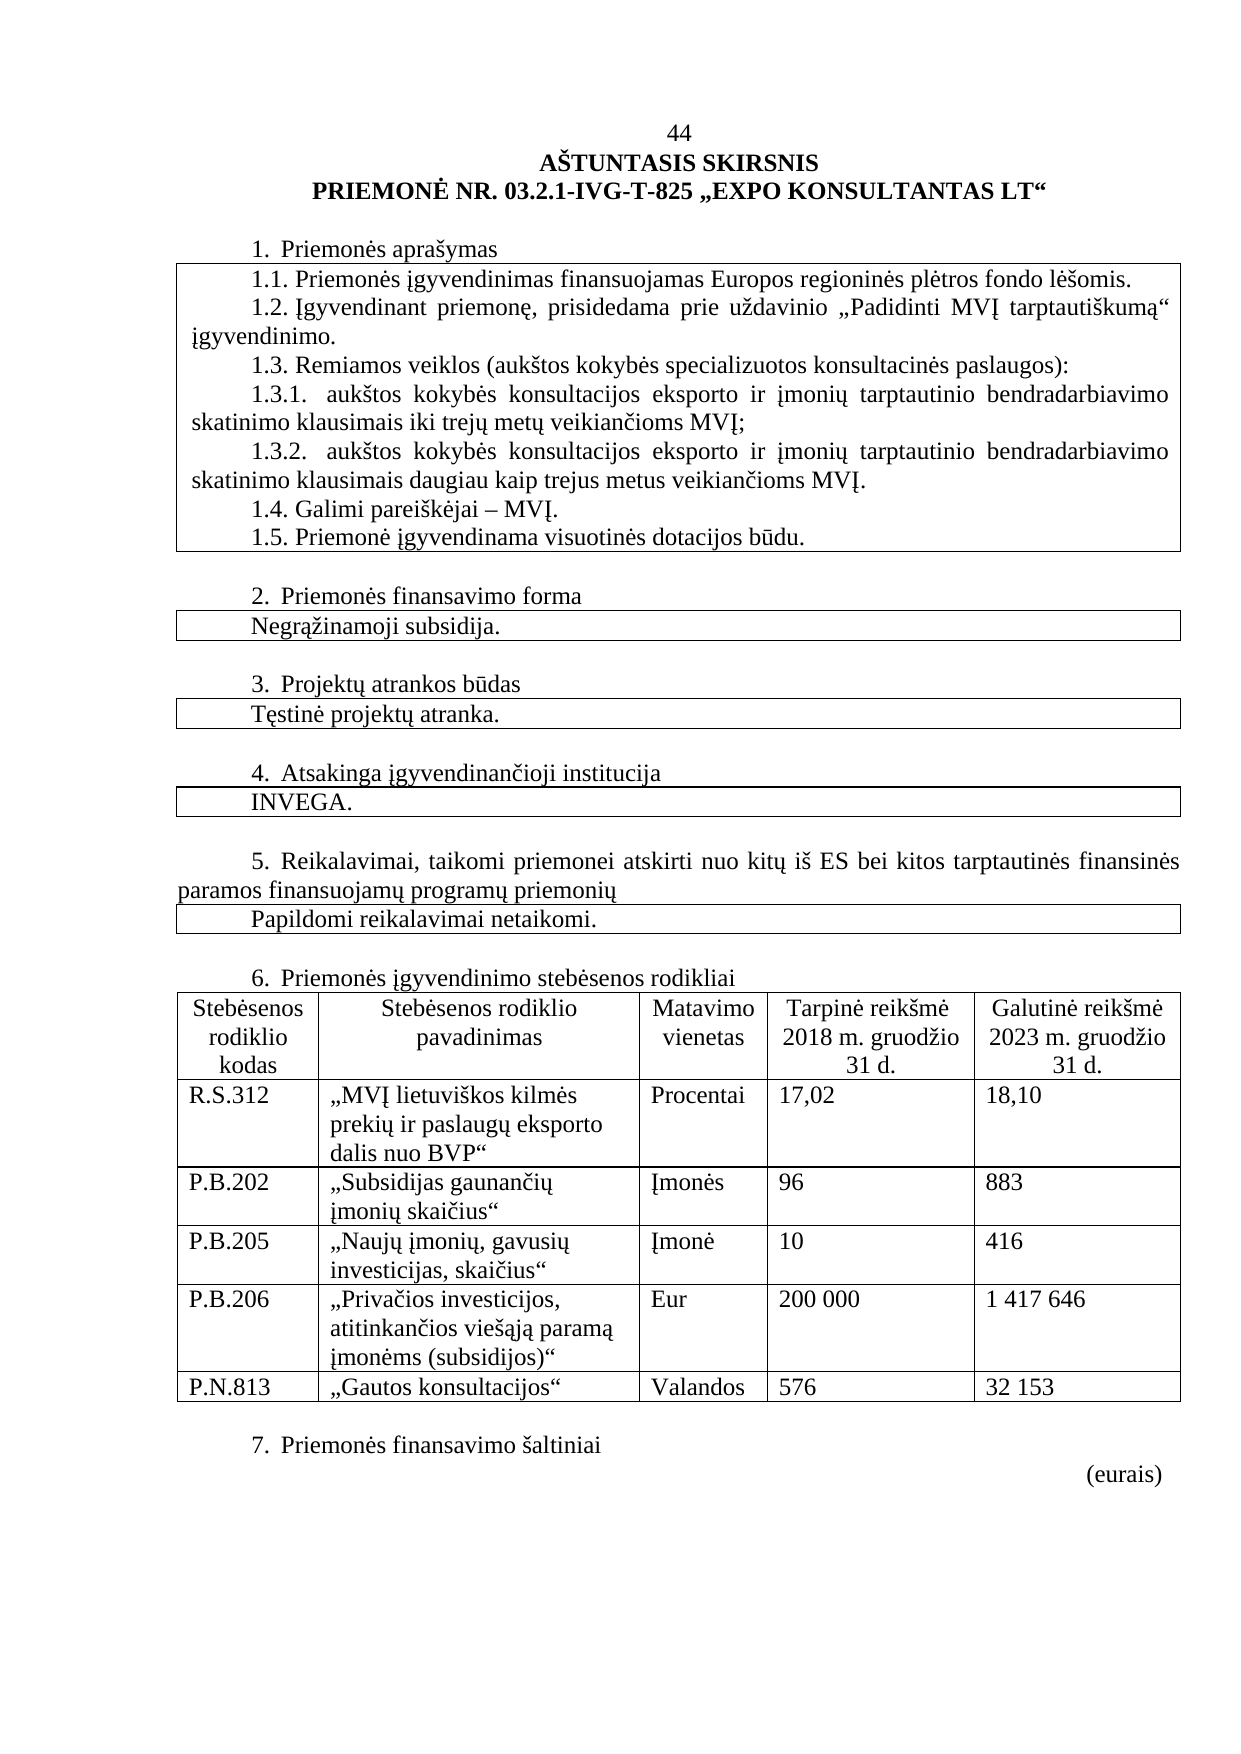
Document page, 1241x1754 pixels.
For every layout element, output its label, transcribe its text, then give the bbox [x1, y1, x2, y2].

table_cell Įmonės [640, 1168, 767, 1225]
table_cell „MVĮ lietuviškos kilmės prekių ir paslaugų eksporto dalis nuo BVP“ [319, 1080, 639, 1166]
table_cell 17,02 [768, 1080, 974, 1166]
table_cell P.B.205 [178, 1226, 318, 1283]
table_cell „Gautos konsultacijos“ [319, 1372, 639, 1401]
table_header Galutinė reikšmė 2023 m. gruodžio 31 d. [975, 993, 1180, 1079]
table_cell 18,10 [975, 1080, 1180, 1166]
text 1. Priemonės aprašymas [251, 234, 1181, 263]
table_cell 1.4. Galimi pareiškėjai – MVĮ. [177, 494, 1180, 522]
table_cell P.B.206 [178, 1285, 318, 1371]
table_cell P.B.202 [178, 1168, 318, 1225]
table_cell „Naujų įmonių, gavusių investicijas, skaičius“ [319, 1226, 639, 1283]
table_cell 1 417 646 [975, 1285, 1180, 1371]
table_header 1.1. Priemonės įgyvendinimas finansuojamas Europos regioninės plėtros fondo lėšomis. 1.2. Įgyvendinant priemonę, prisidedama prie uždavinio „Padidinti MVĮ tarptautiškumą“ įgyvendinimo. [177, 264, 1180, 350]
text 4. Atsakinga įgyvendinančioji institucija [251, 758, 1181, 786]
table_cell Procentai [640, 1080, 767, 1166]
table_cell 200 000 [768, 1285, 974, 1371]
text PRIEMONĖ NR. 03.2.1-IVG-T-825 „EXPO KONSULTANTAS LT“ [177, 176, 1181, 205]
table_cell 416 [975, 1226, 1180, 1283]
table_cell Eur [640, 1285, 767, 1371]
table_cell 576 [768, 1372, 974, 1401]
table_cell 32 153 [975, 1372, 1180, 1401]
text 3. Projektų atrankos būdas [251, 669, 1181, 698]
table_cell „Subsidijas gaunančių įmonių skaičius“ [319, 1168, 639, 1225]
table_header INVEGA. [177, 788, 1180, 816]
text (eurais) [266, 1459, 1181, 1488]
table_cell R.S.312 [178, 1080, 318, 1166]
table_header Papildomi reikalavimai netaikomi. [177, 905, 1180, 933]
table_cell 96 [768, 1168, 974, 1225]
table_header Stebėsenos rodiklio kodas [178, 993, 318, 1079]
table_header Tęstinė projektų atranka. [177, 699, 1180, 728]
table_header Matavimo vienetas [640, 993, 767, 1079]
text 6. Priemonės įgyvendinimo stebėsenos rodikliai [251, 963, 1181, 992]
text 2. Priemonės finansavimo forma [251, 581, 1181, 610]
table_cell 1.3. Remiamos veiklos (aukštos kokybės specializuotos konsultacinės paslaugos): 1.3.1. aukštos kokybės konsultacijos eksporto ir įmonių tarptautinio bendradarbiavimo skatinimo klausimais iki trejų metų veikiančioms MVĮ; 1.3.2. aukštos kokybės konsultacijos eksporto ir įmonių tarptautinio bendradarbiavimo skatinimo klausimais daugiau kaip trejus metus veikiančioms MVĮ. [177, 350, 1180, 494]
table_cell „Privačios investicijos, atitinkančios viešąją paramą įmonėms (subsidijos)“ [319, 1285, 639, 1371]
table_cell 883 [975, 1168, 1180, 1225]
text 5. Reikalavimai, taikomi priemonei atskirti nuo kitų iš ES bei kitos tarptautinės finansinės paramos finansuojamų programų priemonių [177, 846, 1181, 903]
table_cell 1.5. Priemonė įgyvendinama visuotinės dotacijos būdu. [177, 523, 1180, 551]
text 7. Priemonės finansavimo šaltiniai [251, 1430, 1181, 1459]
table_header Negrąžinamoji subsidija. [177, 611, 1180, 639]
table_cell Įmonė [640, 1226, 767, 1283]
table_cell P.N.813 [178, 1372, 318, 1401]
table_header Tarpinė reikšmė 2018 m. gruodžio 31 d. [768, 993, 974, 1079]
table_header Stebėsenos rodiklio pavadinimas [319, 993, 639, 1079]
table_cell 10 [768, 1226, 974, 1283]
text AŠTUNTASIS SKIRSNIS [177, 148, 1181, 176]
table_cell Valandos [640, 1372, 767, 1401]
